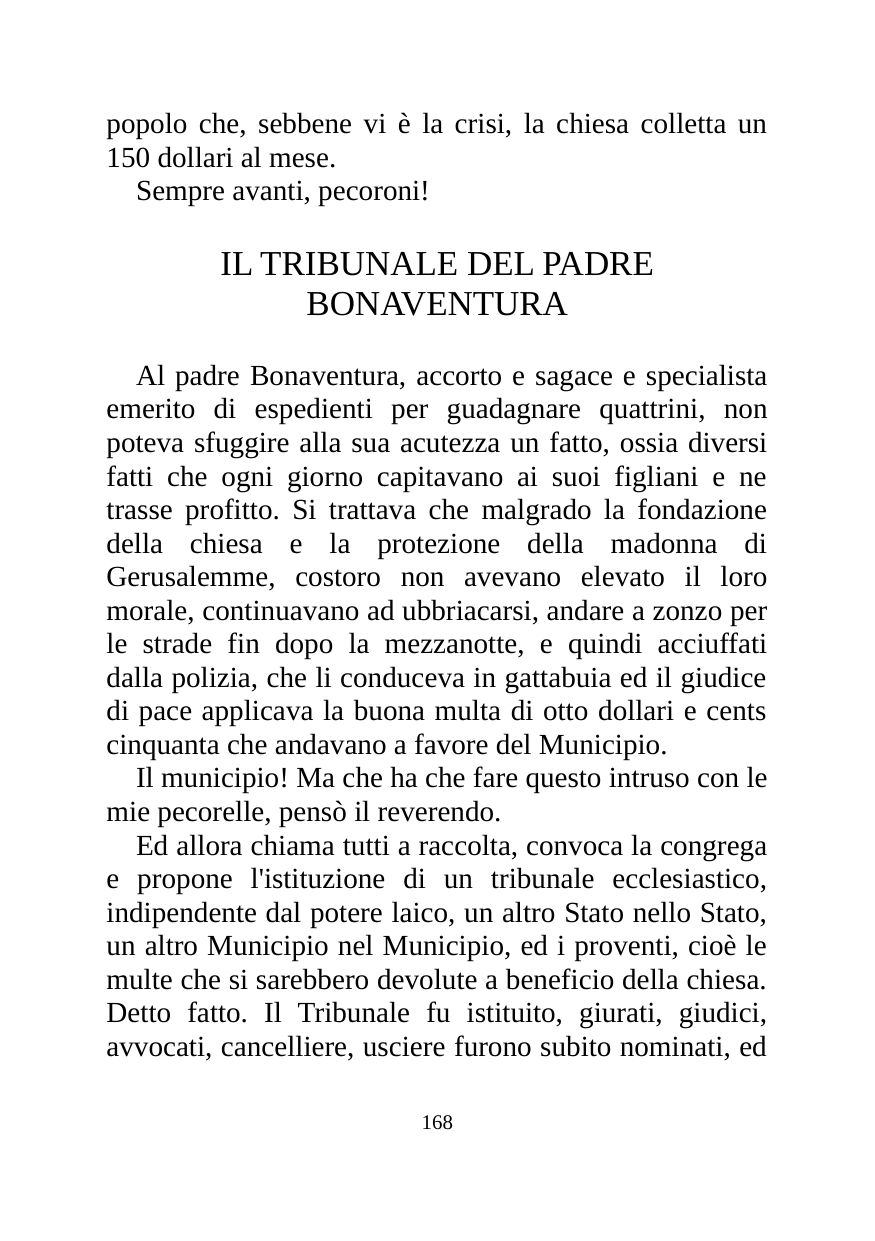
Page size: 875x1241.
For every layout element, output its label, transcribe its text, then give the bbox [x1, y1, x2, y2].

subtitle IL TRIBUNALE DEL PADRE BONAVENTURA [106, 242, 768, 323]
text Al padre Bonaventura, accorto e sagace e specialista emerito di espedienti per guadagnare quattrini, non poteva sfuggire alla sua acutezza un fatto, ossia diversi fatti che ogni giorno capitavano ai suoi figliani e ne trasse profitto. Si trattava che malgrado la fondazione della chiesa e la protezione della madonna di Gerusalemme, costoro non avevano elevato il loro morale, continuavano ad ubbriacarsi, andare a zonzo per le strade fin dopo la mezzanotte, e quindi acciuffati dalla polizia, che li conduceva in gattabuia ed il giudice di pace applicava la buona multa di otto dollari e cents cinquanta che andavano a favore del Municipio. [106, 358, 768, 761]
text popolo che, sebbene vi è la crisi, la chiesa colletta un 150 dollari al mese. [106, 106, 768, 173]
text Ed allora chiama tutti a raccolta, convoca la congrega e propone l'istituzione di un tribunale ecclesiastico, indipendente dal potere laico, un altro Stato nello Stato, un altro Municipio nel Municipio, ed i proventi, cioè le multe che si sarebbero devolute a beneficio della chiesa. Detto fatto. Il Tribunale fu istituito, giurati, giudici, avvocati, cancelliere, usciere furono subito nominati, ed [106, 828, 768, 1062]
text Il municipio! Ma che ha che fare questo intruso con le mie pecorelle, pensò il reverendo. [106, 761, 768, 828]
text Sempre avanti, pecoroni! [106, 173, 768, 207]
